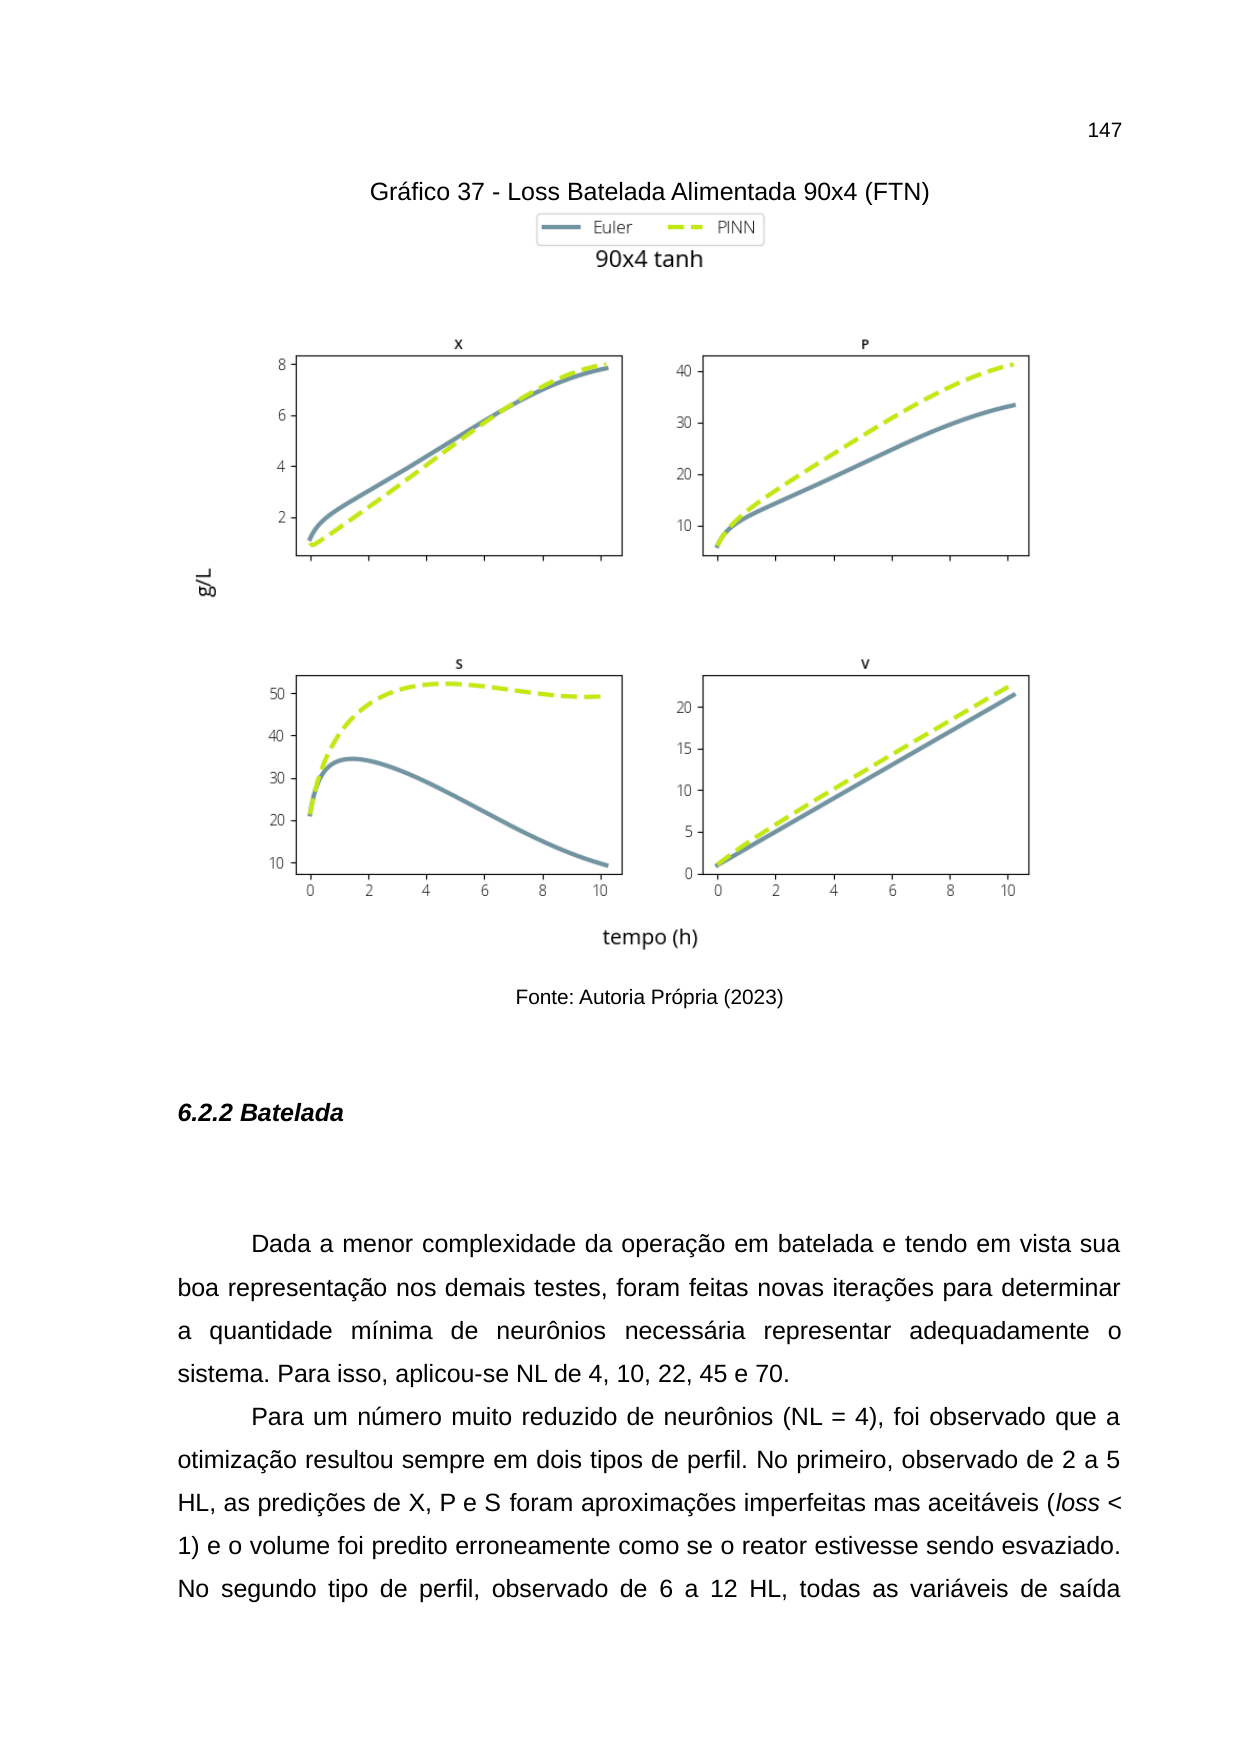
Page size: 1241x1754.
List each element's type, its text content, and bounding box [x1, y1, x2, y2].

subtitle Batelada [177, 1098, 1122, 1126]
text Gráfico 37 - Loss Batelada Alimentada 90x4 (FTN) [177, 177, 1122, 205]
text Fonte: Autoria Própria (2023) [177, 985, 1122, 1009]
picture [177, 205, 1123, 957]
text Dada a menor complexidade da operação em batelada e tendo em vista sua boa representação nos demais testes, foram feitas novas iterações para determinar a quantidade mínima de neurônios necessária representar adequadamente o sistema. Para isso, aplicou-se NL de 4, 10, 22, 45 e 70. [177, 1229, 1122, 1387]
text Para um número muito reduzido de neurônios (NL = 4), foi observado que a otimização resultou sempre em dois tipos de perfil. No primeiro, observado de 2 a 5 HL, as predições de X, P e S foram aproximações imperfeitas mas aceitáveis (loss < 1) e o volume foi predito erroneamente como se o reator estivesse sendo esvaziado. No segundo tipo de perfil, observado de 6 a 12 HL, todas as variáveis de saída [177, 1402, 1122, 1603]
